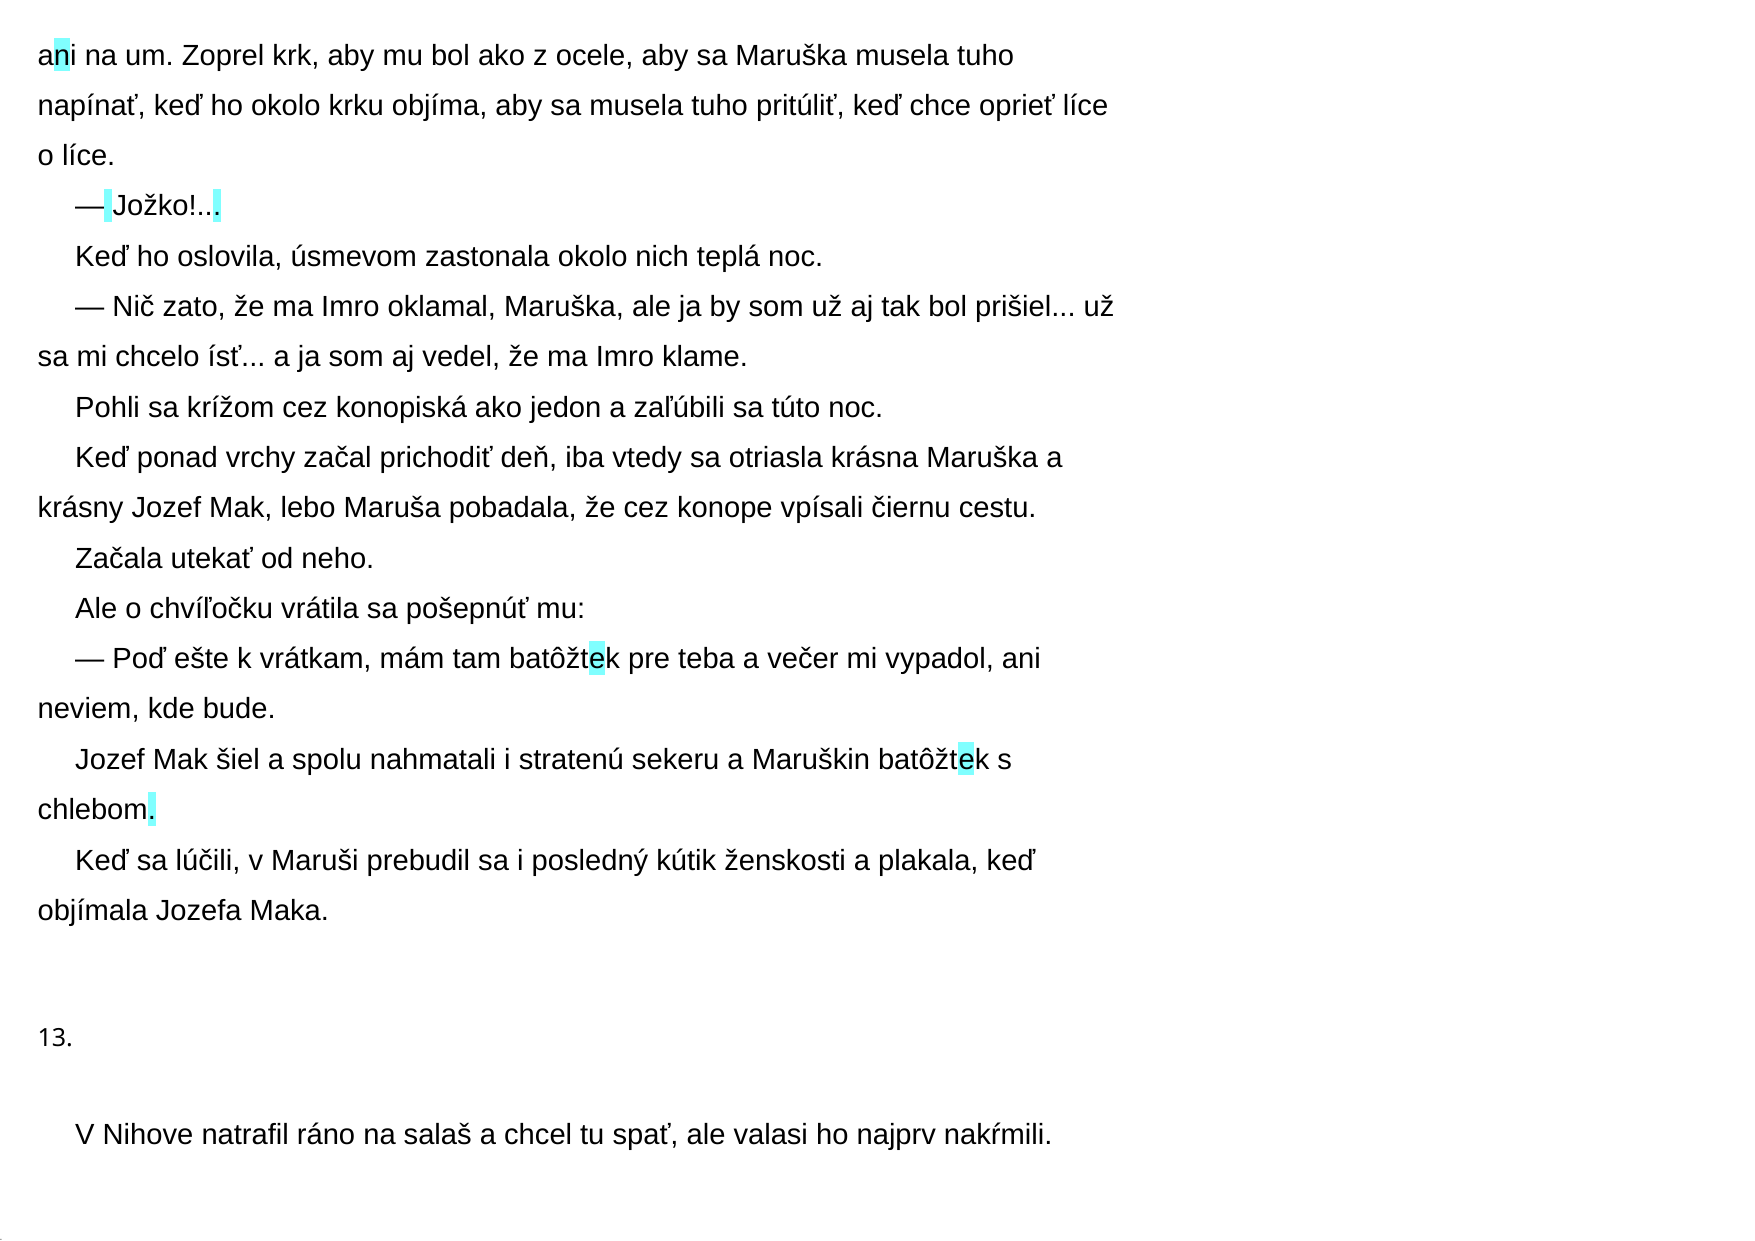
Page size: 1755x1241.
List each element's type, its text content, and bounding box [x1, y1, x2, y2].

text Začala utekať od neho. [37, 541, 1130, 574]
text — Jožko!... [37, 188, 1130, 222]
text Pohli sa krížom cez konopiská ako jedon a zaľúbili sa túto noc. [37, 390, 1130, 423]
text Keď ponad vrchy začal prichodiť deň, iba vtedy sa otriasla krásna Maruška a krásny Jozef Mak, lebo Maruša pobadala, že cez konope vpísali čiernu cestu. [37, 440, 1130, 524]
text Ale o chvíľočku vrátila sa pošepnúť mu: [37, 591, 1130, 624]
subtitle 13. [37, 1019, 1130, 1053]
text Keď ho oslovila, úsmevom zastonala okolo nich teplá noc. [37, 239, 1130, 272]
text — Poď ešte k vrátkam, mám tam batôžtek pre teba a večer mi vypadol, ani neviem, kde bude. [37, 641, 1130, 725]
text — Nič zato, že ma Imro oklamal, Maruška, ale ja by som už aj tak bol prišiel... už sa mi chcelo ísť... a ja som aj vedel, že ma Imro klame. [37, 289, 1130, 373]
text ani na um. Zoprel krk, aby mu bol ako z ocele, aby sa Maruška musela tuho napínať, keď ho okolo krku objíma, aby sa musela tuho pritúliť, keď chce oprieť líce o líce. [37, 37, 1130, 172]
text Jozef Mak šiel a spolu nahmatali i stratenú sekeru a Maruškin batôžtek s chlebom. [37, 742, 1130, 826]
text V Nihove natrafil ráno na salaš a chcel tu spať, ale valasi ho najprv nakŕmili. [37, 1117, 1130, 1150]
text Keď sa lúčili, v Maruši prebudil sa i posledný kútik ženskosti a plakala, keď objímala Jozefa Maka. [37, 842, 1130, 926]
